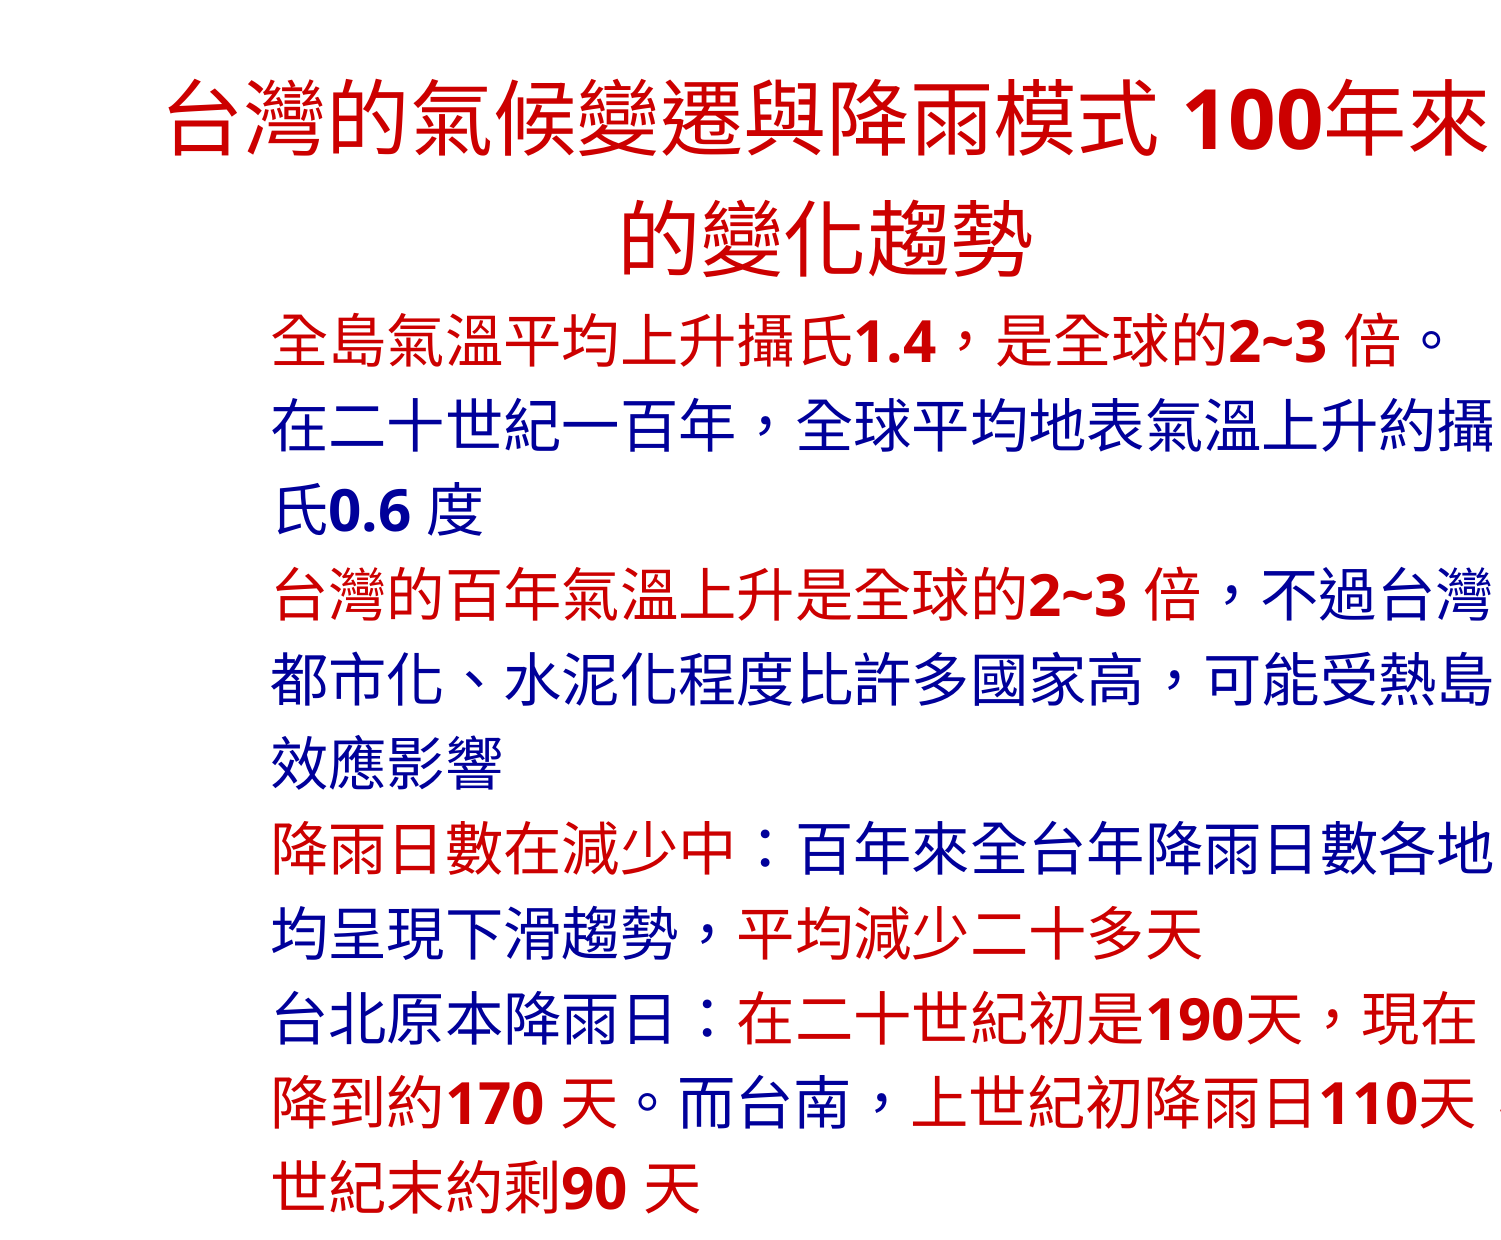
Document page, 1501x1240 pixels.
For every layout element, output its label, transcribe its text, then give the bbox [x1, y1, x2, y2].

text 台灣的氣候變遷與降雨模式 100年來的變化趨勢 [150, 52, 1500, 294]
list 台北原本降雨日：在二十世紀初是190天，現在降到約170 天。而台南，上世紀初降雨日110天，世紀末約剩90 天 [270, 972, 1500, 1227]
list 降雨日數在減少中：百年來全台年降雨日數各地均呈現下滑趨勢，平均減少二十多天 [270, 803, 1500, 972]
list 台灣的百年氣溫上升是全球的2~3 倍，不過台灣都市化、水泥化程度比許多國家高，可能受熱島效應影響 [270, 549, 1500, 803]
list 全島氣溫平均上升攝氏1.4，是全球的2~3 倍。在二十世紀一百年，全球平均地表氣溫上升約攝氏0.6 度 [270, 294, 1500, 548]
